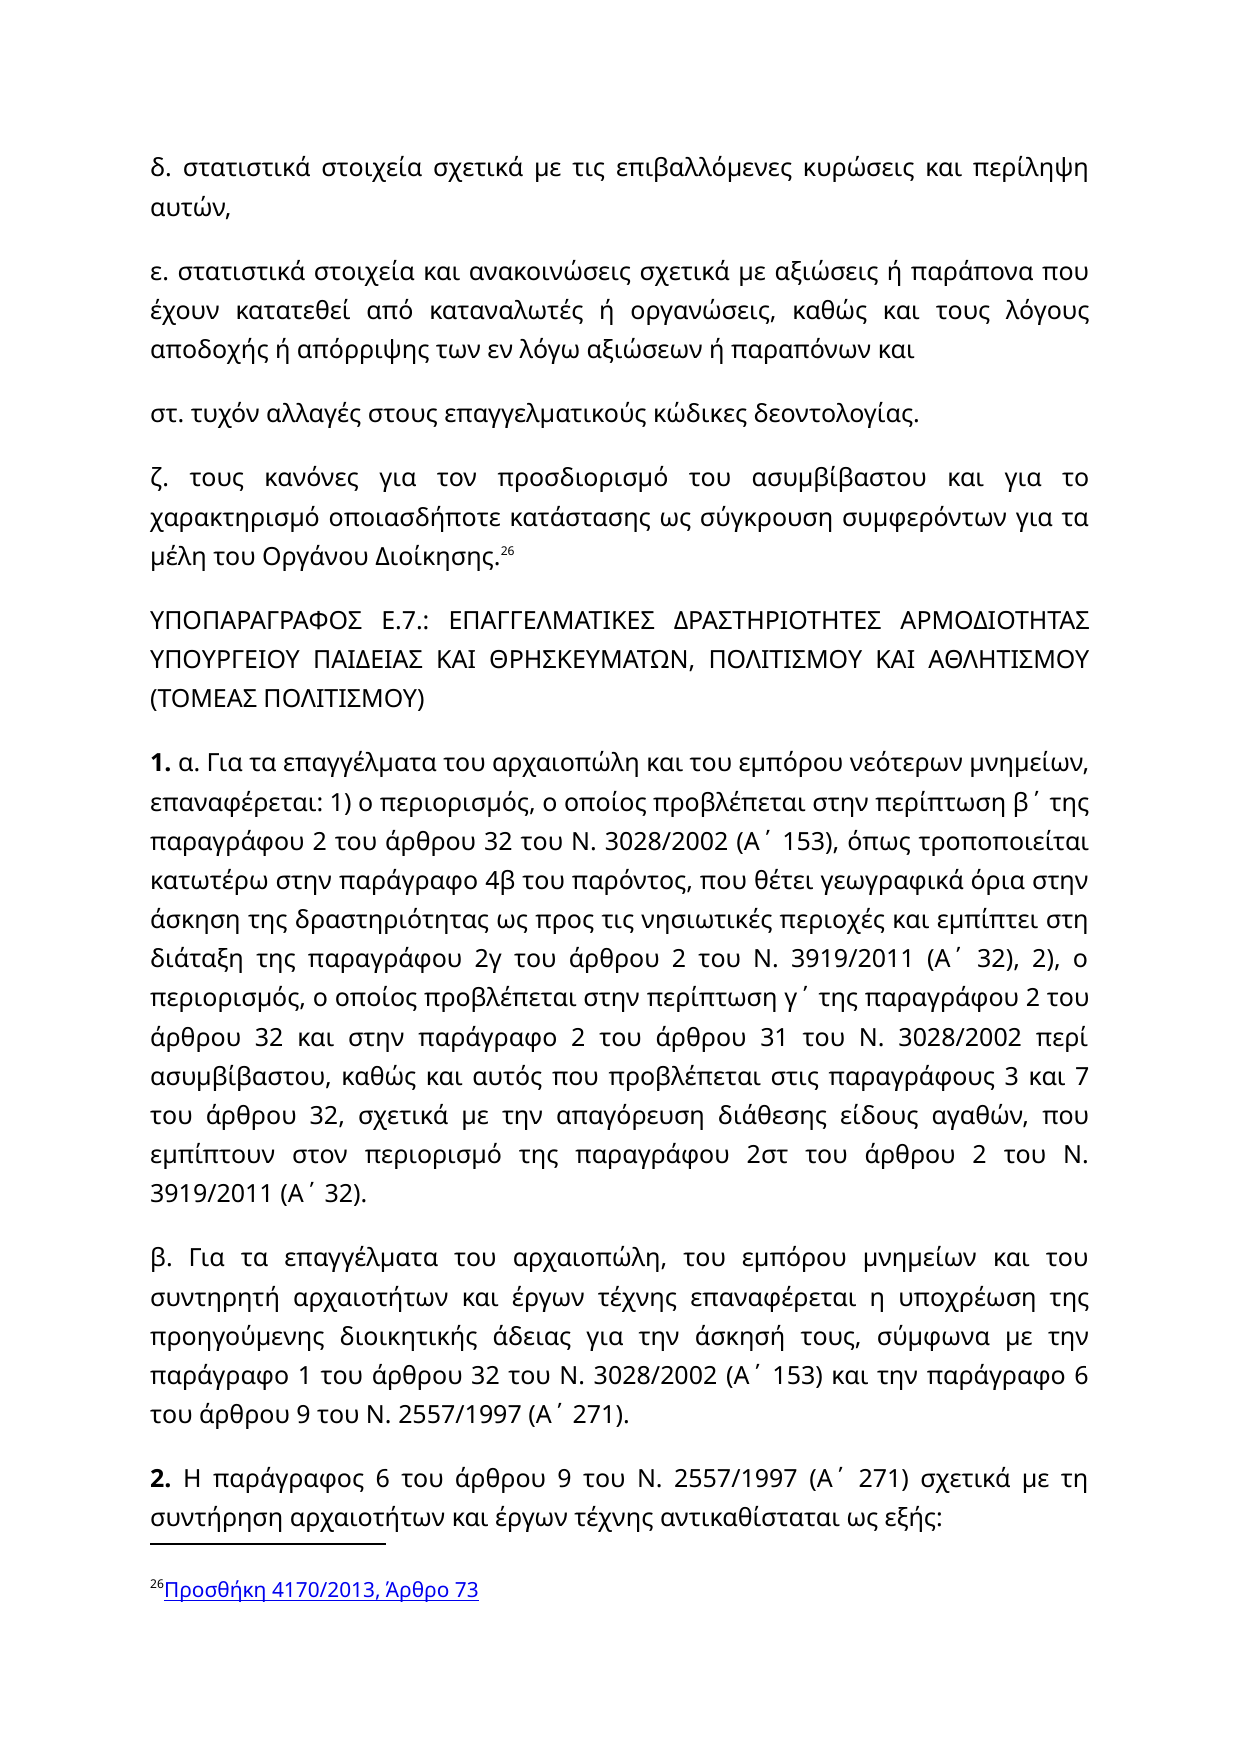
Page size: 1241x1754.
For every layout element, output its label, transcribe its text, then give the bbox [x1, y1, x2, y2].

text δ. στατιστικά στοιχεία σχετικά με τις επιβαλλόμενες κυρώσεις και περίληψη αυτών, [150, 150, 1090, 223]
text 2. Η παράγραφος 6 του άρθρου 9 του Ν. 2557/1997 (Α΄ 271) σχετικά με τη συντήρηση αρχαιοτήτων και έργων τέχνης αντικαθίσταται ως εξής: [150, 1461, 1090, 1534]
text 1. α. Για τα επαγγέλματα του αρχαιοπώλη και του εμπόρου νεότερων μνημείων, επαναφέρεται: 1) ο περιορισμός, ο οποίος προβλέπεται στην περίπτωση β΄ της παραγράφου 2 του άρθρου 32 του Ν. 3028/2002 (Α΄ 153), όπως τροποποιείται κατωτέρω στην παράγραφο 4β του παρόντος, που θέτει γεωγραφικά όρια στην άσκηση της δραστηριότητας ως προς τις νησιωτικές περιοχές και εμπίπτει στη διάταξη της παραγράφου 2γ του άρθρου 2 του Ν. 3919/2011 (Α΄ 32), 2), ο περιορισμός, ο οποίος προβλέπεται στην περίπτωση γ΄ της παραγράφου 2 του άρθρου 32 και στην παράγραφο 2 του άρθρου 31 του Ν. 3028/2002 περί ασυμβίβαστου, καθώς και αυτός που προβλέπεται στις παραγράφους 3 και 7 του άρθρου 32, σχετικά με την απαγόρευση διάθεσης είδους αγαθών, που εμπίπτουν στον περιορισμό της παραγράφου 2στ του άρθρου 2 του Ν. 3919/2011 (Α΄ 32). [150, 745, 1090, 1210]
text β. Για τα επαγγέλματα του αρχαιοπώλη, του εμπόρου μνημείων και του συντηρητή αρχαιοτήτων και έργων τέχνης επαναφέρεται η υποχρέωση της προηγούμενης διοικητικής άδειας για την άσκησή τους, σύμφωνα με την παράγραφο 1 του άρθρου 32 του Ν. 3028/2002 (Α΄ 153) και την παράγραφο 6 του άρθρου 9 του Ν. 2557/1997 (Α΄ 271). [150, 1240, 1090, 1431]
text Προσθήκη 4170/2013, Άρθρο 73 [150, 1576, 1090, 1604]
text ζ. τους κανόνες για τον προσδιορισμό του ασυμβίβαστου και για το χαρακτηρισμό οποιασδήποτε κατάστασης ως σύγκρουση συμφερόντων για τα μέλη του Οργάνου Διοίκησης. [150, 460, 1090, 572]
text ΥΠΟΠΑΡΑΓΡΑΦΟΣ Ε.7.: ΕΠΑΓΓΕΛΜΑΤΙΚΕΣ ΔΡΑΣΤΗΡΙΟΤΗΤΕΣ ΑΡΜΟΔΙΟΤΗΤΑΣ ΥΠΟΥΡΓΕΙΟΥ ΠΑΙΔΕΙΑΣ ΚΑΙ ΘΡΗΣΚΕΥΜΑΤΩΝ, ΠΟΛΙΤΙΣΜΟΥ ΚΑΙ ΑΘΛΗΤΙΣΜΟΥ (ΤΟΜΕΑΣ ΠΟΛΙΤΙΣΜΟΥ) [150, 602, 1090, 715]
text ε. στατιστικά στοιχεία και ανακοινώσεις σχετικά με αξιώσεις ή παράπονα που έχουν κατατεθεί από καταναλωτές ή οργανώσεις, καθώς και τους λόγους αποδοχής ή απόρριψης των εν λόγω αξιώσεων ή παραπόνων και [150, 253, 1090, 366]
text στ. τυχόν αλλαγές στους επαγγελματικούς κώδικες δεοντολογίας. [150, 396, 1090, 430]
